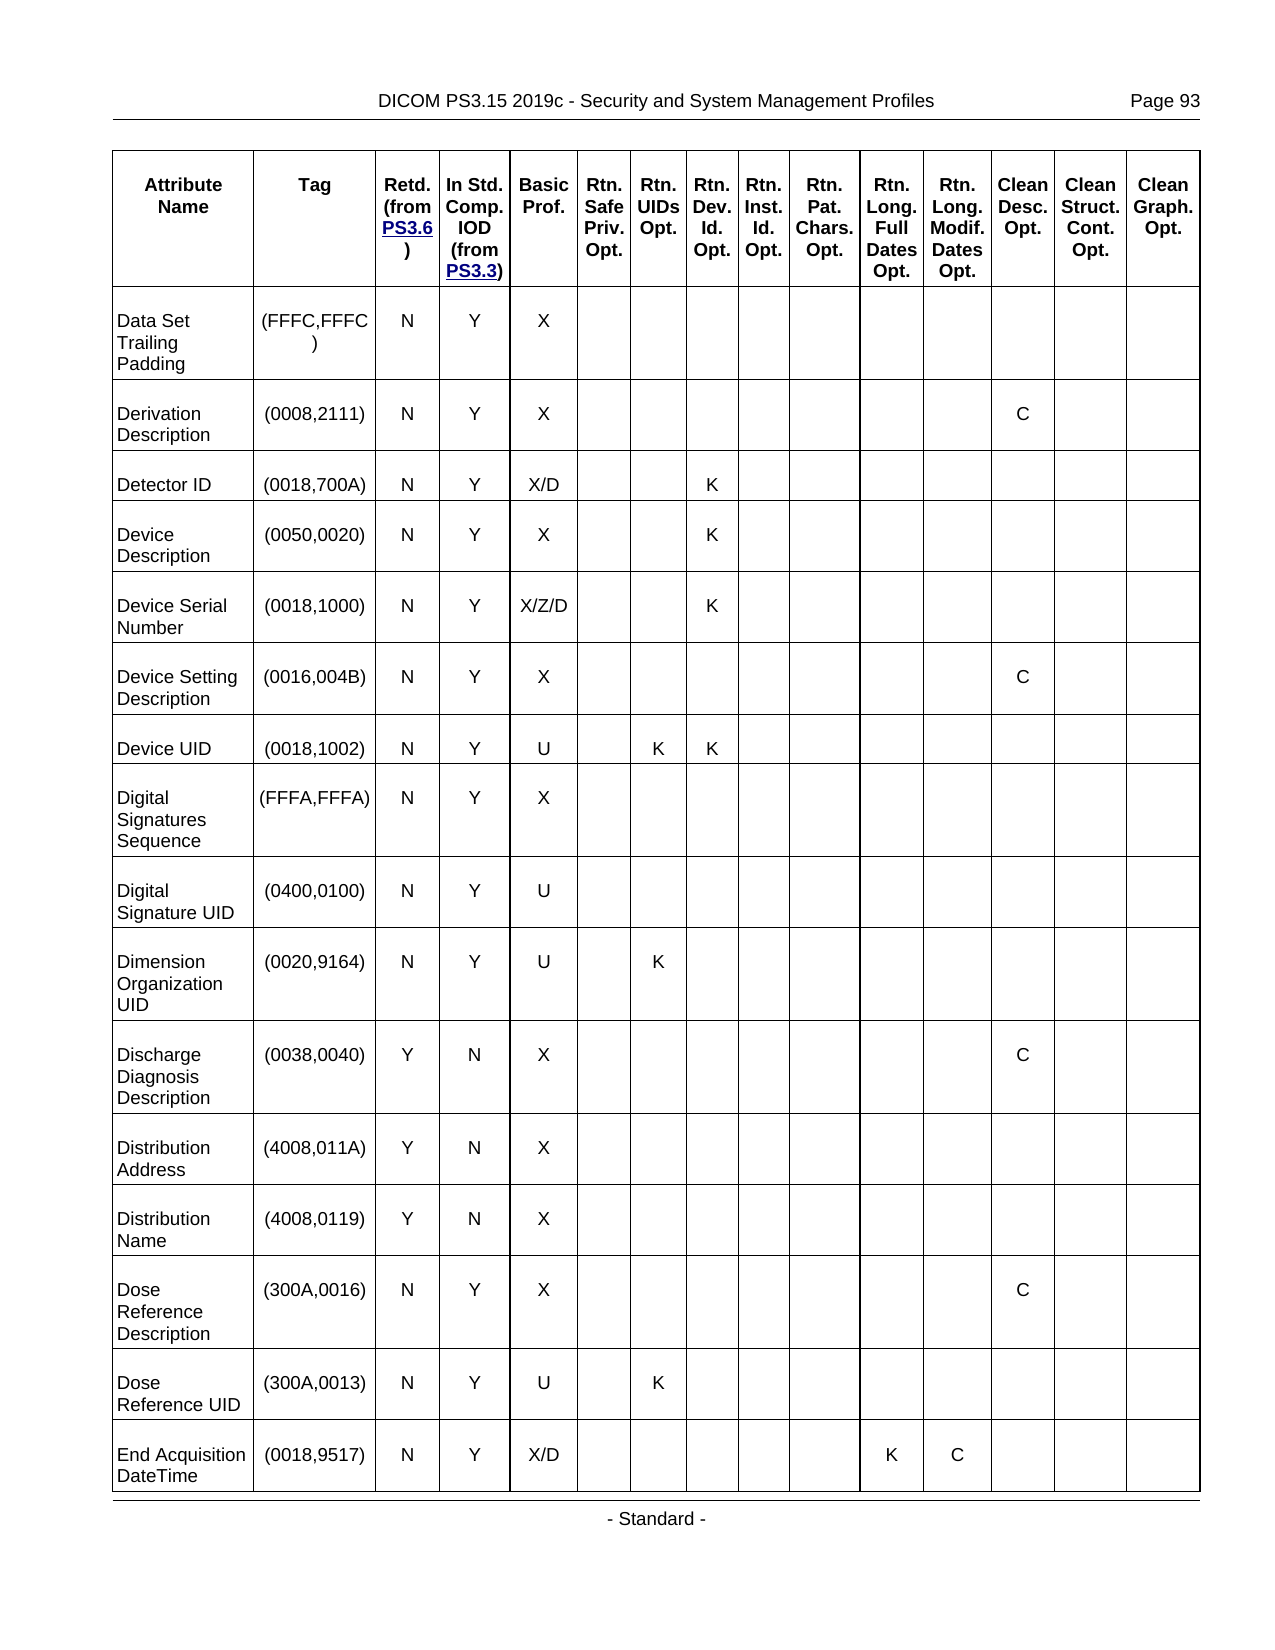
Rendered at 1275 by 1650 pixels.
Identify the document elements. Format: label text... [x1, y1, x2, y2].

table_cell [739, 643, 789, 713]
table_cell [992, 928, 1054, 1020]
table_cell [924, 287, 991, 379]
table_cell [992, 1185, 1054, 1255]
table_cell (0016,004B) [254, 643, 375, 713]
table_cell [1055, 287, 1126, 379]
table_cell [631, 764, 686, 856]
table_cell (0018,1000) [254, 572, 375, 642]
table_cell [992, 857, 1054, 927]
table_cell Y [440, 380, 509, 450]
table_cell N [376, 572, 439, 642]
table_header Rtn. Inst. Id. Opt. [739, 151, 789, 286]
table_cell [631, 572, 686, 642]
table_cell [1055, 380, 1126, 450]
table_cell [578, 1185, 630, 1255]
table_cell [1127, 451, 1199, 500]
table_cell N [376, 1349, 439, 1419]
table_cell [631, 1420, 686, 1491]
table_cell [1055, 715, 1126, 763]
table_cell (0020,9164) [254, 928, 375, 1020]
table_header Tag [254, 151, 375, 286]
table_cell [861, 451, 923, 500]
table_cell [861, 572, 923, 642]
table_header Clean Graph. Opt. [1127, 151, 1199, 286]
table_cell K [687, 715, 738, 763]
table_cell [1055, 501, 1126, 571]
table_cell [924, 764, 991, 856]
table_cell [578, 715, 630, 763]
table_cell [924, 380, 991, 450]
table_cell [861, 857, 923, 927]
table_cell [790, 1420, 859, 1491]
table_cell Y [440, 287, 509, 379]
table_cell [924, 501, 991, 571]
table_cell [790, 287, 859, 379]
table_cell [1127, 572, 1199, 642]
table_cell (0018,9517) [254, 1420, 375, 1491]
table_cell [1055, 572, 1126, 642]
table_cell N [376, 1256, 439, 1348]
table_cell [739, 287, 789, 379]
table_cell [924, 1185, 991, 1255]
table_cell [739, 1185, 789, 1255]
table_cell [1127, 1349, 1199, 1419]
table_cell N [376, 1420, 439, 1491]
table_cell N [376, 287, 439, 379]
table_cell N [440, 1185, 509, 1255]
table_cell [687, 928, 738, 1020]
table_cell [924, 857, 991, 927]
table_cell [578, 451, 630, 500]
table_cell [578, 380, 630, 450]
table_cell [687, 1114, 738, 1184]
table_header Rtn. Safe Priv. Opt. [578, 151, 630, 286]
table_cell [578, 1420, 630, 1491]
table_cell Digital Signature UID [113, 857, 253, 927]
table_cell Data Set Trailing Padding [113, 287, 253, 379]
table_cell [924, 1114, 991, 1184]
table_cell Digital Signatures Sequence [113, 764, 253, 856]
table_cell [992, 715, 1054, 763]
table_cell [992, 451, 1054, 500]
table_cell (0050,0020) [254, 501, 375, 571]
table_header Retd. (from PS3.6) [376, 151, 439, 286]
table_cell [739, 1114, 789, 1184]
table_cell [687, 1349, 738, 1419]
table_cell [687, 287, 738, 379]
table_header Rtn. Pat. Chars. Opt. [790, 151, 859, 286]
table_cell Device Serial Number [113, 572, 253, 642]
table_cell [1127, 715, 1199, 763]
table_cell C [992, 380, 1054, 450]
table_cell [924, 715, 991, 763]
table_cell [739, 380, 789, 450]
table_cell [578, 928, 630, 1020]
table_cell [924, 928, 991, 1020]
table_cell [790, 451, 859, 500]
table_header Rtn. UIDs Opt. [631, 151, 686, 286]
table_cell [739, 1349, 789, 1419]
table_cell [790, 643, 859, 713]
table_cell [1055, 928, 1126, 1020]
table_cell [861, 1185, 923, 1255]
table_cell [631, 1114, 686, 1184]
table_cell [687, 643, 738, 713]
table_cell [1055, 1349, 1126, 1419]
table_cell Y [440, 857, 509, 927]
table_cell Y [440, 1256, 509, 1348]
table_cell [687, 764, 738, 856]
table_cell [578, 1349, 630, 1419]
table_cell [739, 928, 789, 1020]
table_cell [1055, 451, 1126, 500]
table_cell [631, 857, 686, 927]
table_cell [739, 1420, 789, 1491]
table_cell X [511, 380, 577, 450]
table_cell K [687, 501, 738, 571]
table_cell [861, 715, 923, 763]
table_cell [1127, 287, 1199, 379]
table_cell Y [440, 643, 509, 713]
table_cell [790, 715, 859, 763]
table_cell [687, 1420, 738, 1491]
table_cell N [376, 380, 439, 450]
table_cell U [511, 928, 577, 1020]
table_header In Std. Comp. IOD (from PS3.3) [440, 151, 509, 286]
table_cell X/Z/D [511, 572, 577, 642]
table_header Rtn. Dev. Id. Opt. [687, 151, 738, 286]
table_cell (0008,2111) [254, 380, 375, 450]
table_cell [1055, 643, 1126, 713]
table_cell [1055, 1021, 1126, 1113]
table_cell (4008,0119) [254, 1185, 375, 1255]
table_cell N [376, 857, 439, 927]
table_cell [631, 1021, 686, 1113]
table_cell [861, 501, 923, 571]
table_cell [861, 287, 923, 379]
table_cell [861, 380, 923, 450]
table_cell [1127, 1114, 1199, 1184]
table_cell Distribution Address [113, 1114, 253, 1184]
table_cell [1055, 1256, 1126, 1348]
table_cell C [992, 1021, 1054, 1113]
table_cell Y [440, 715, 509, 763]
table_cell [631, 380, 686, 450]
table_cell [790, 572, 859, 642]
table_cell [687, 380, 738, 450]
table_header Clean Desc. Opt. [992, 151, 1054, 286]
table_cell [739, 1021, 789, 1113]
table_cell [1127, 928, 1199, 1020]
table_cell [1127, 1185, 1199, 1255]
table_cell [739, 764, 789, 856]
table_cell [992, 1420, 1054, 1491]
table_cell [1055, 1114, 1126, 1184]
table_cell [578, 1114, 630, 1184]
table_cell [790, 501, 859, 571]
table_cell N [376, 764, 439, 856]
table_cell [1127, 857, 1199, 927]
table_cell [861, 1114, 923, 1184]
table_cell Y [376, 1185, 439, 1255]
table_cell [1127, 501, 1199, 571]
table_cell [1127, 380, 1199, 450]
table_cell X [511, 1185, 577, 1255]
table_cell [992, 287, 1054, 379]
table_cell [739, 572, 789, 642]
table_cell [578, 643, 630, 713]
table_cell Dimension Organization UID [113, 928, 253, 1020]
table_cell [924, 1349, 991, 1419]
table_cell [924, 1021, 991, 1113]
table_header Clean Struct. Cont. Opt. [1055, 151, 1126, 286]
table_cell [578, 1256, 630, 1348]
table_cell End Acquisition DateTime [113, 1420, 253, 1491]
table_cell Y [440, 1349, 509, 1419]
table_cell [631, 451, 686, 500]
table_cell [861, 1256, 923, 1348]
table_cell [790, 1256, 859, 1348]
table_cell [687, 1185, 738, 1255]
table_cell K [687, 451, 738, 500]
table_cell [578, 764, 630, 856]
table_cell [992, 572, 1054, 642]
table_cell Distribution Name [113, 1185, 253, 1255]
table_cell [578, 572, 630, 642]
table_cell Y [440, 764, 509, 856]
table_cell Y [376, 1021, 439, 1113]
table_cell Dose Reference UID [113, 1349, 253, 1419]
table_cell (FFFA,FFFA) [254, 764, 375, 856]
table_cell [631, 1185, 686, 1255]
table_cell (0400,0100) [254, 857, 375, 927]
table_cell C [992, 1256, 1054, 1348]
table_cell [631, 287, 686, 379]
table_cell [790, 764, 859, 856]
table_cell [924, 572, 991, 642]
table_cell [924, 1256, 991, 1348]
table_cell Discharge Diagnosis Description [113, 1021, 253, 1113]
table_cell Device UID [113, 715, 253, 763]
table_cell X/D [511, 1420, 577, 1491]
table_cell Detector ID [113, 451, 253, 500]
table_cell (0018,1002) [254, 715, 375, 763]
table_cell [992, 1349, 1054, 1419]
table_cell [861, 1349, 923, 1419]
table_header Attribute Name [113, 151, 253, 286]
table_cell Dose Reference Description [113, 1256, 253, 1348]
table_cell [790, 1021, 859, 1113]
table_cell [739, 501, 789, 571]
table_cell [1055, 764, 1126, 856]
table_cell K [631, 1349, 686, 1419]
table_cell (300A,0013) [254, 1349, 375, 1419]
table_cell X [511, 1021, 577, 1113]
table_cell N [376, 451, 439, 500]
table_cell [739, 715, 789, 763]
table_header Rtn. Long. Modif. Dates Opt. [924, 151, 991, 286]
table_cell Device Description [113, 501, 253, 571]
table_cell Y [440, 501, 509, 571]
table_cell [1127, 1420, 1199, 1491]
table_cell N [376, 643, 439, 713]
table_cell [578, 1021, 630, 1113]
table_cell X [511, 1114, 577, 1184]
table_cell [790, 1185, 859, 1255]
table_cell X [511, 287, 577, 379]
table_cell [1127, 764, 1199, 856]
table_header Rtn. Long. Full Dates Opt. [861, 151, 923, 286]
table_cell K [631, 928, 686, 1020]
table_cell [790, 1114, 859, 1184]
table_cell Y [440, 1420, 509, 1491]
table_cell [861, 764, 923, 856]
table_cell [739, 857, 789, 927]
table_cell Y [440, 451, 509, 500]
table_cell [992, 764, 1054, 856]
table_cell [687, 1021, 738, 1113]
table_cell Device Setting Description [113, 643, 253, 713]
table_cell Y [440, 572, 509, 642]
table_cell X/D [511, 451, 577, 500]
table_cell Y [376, 1114, 439, 1184]
table_cell [992, 501, 1054, 571]
table_cell X [511, 764, 577, 856]
table_cell (300A,0016) [254, 1256, 375, 1348]
table_cell [687, 1256, 738, 1348]
table_cell [861, 928, 923, 1020]
table_cell [578, 501, 630, 571]
table_cell (4008,011A) [254, 1114, 375, 1184]
table_cell K [631, 715, 686, 763]
table_cell [1127, 1256, 1199, 1348]
table_cell U [511, 857, 577, 927]
table_cell (0038,0040) [254, 1021, 375, 1113]
table_cell [790, 1349, 859, 1419]
table_cell K [861, 1420, 923, 1491]
table_cell (0018,700A) [254, 451, 375, 500]
table_cell Derivation Description [113, 380, 253, 450]
table_cell X [511, 643, 577, 713]
table_cell [631, 1256, 686, 1348]
table_cell [1055, 1420, 1126, 1491]
table_cell X [511, 1256, 577, 1348]
table_cell [631, 501, 686, 571]
table_cell [924, 451, 991, 500]
table_cell (FFFC,FFFC) [254, 287, 375, 379]
table_cell [861, 1021, 923, 1113]
table_cell [739, 1256, 789, 1348]
table_cell [1127, 1021, 1199, 1113]
table_cell N [376, 715, 439, 763]
table_cell [578, 287, 630, 379]
table_cell [739, 451, 789, 500]
table_cell [790, 380, 859, 450]
table_cell X [511, 501, 577, 571]
table_cell [631, 643, 686, 713]
table_header Basic Prof. [511, 151, 577, 286]
table_cell C [924, 1420, 991, 1491]
table_cell [790, 857, 859, 927]
table_cell N [376, 501, 439, 571]
table_cell [992, 1114, 1054, 1184]
table_cell U [511, 715, 577, 763]
table_cell N [440, 1021, 509, 1113]
table_cell K [687, 572, 738, 642]
table_cell [687, 857, 738, 927]
table_cell Y [440, 928, 509, 1020]
table_cell C [992, 643, 1054, 713]
table_cell [924, 643, 991, 713]
table_cell [578, 857, 630, 927]
table_cell [790, 928, 859, 1020]
table_cell N [376, 928, 439, 1020]
table_cell U [511, 1349, 577, 1419]
table_cell [1127, 643, 1199, 713]
table_cell [861, 643, 923, 713]
table_cell [1055, 857, 1126, 927]
table_cell N [440, 1114, 509, 1184]
table_cell [1055, 1185, 1126, 1255]
